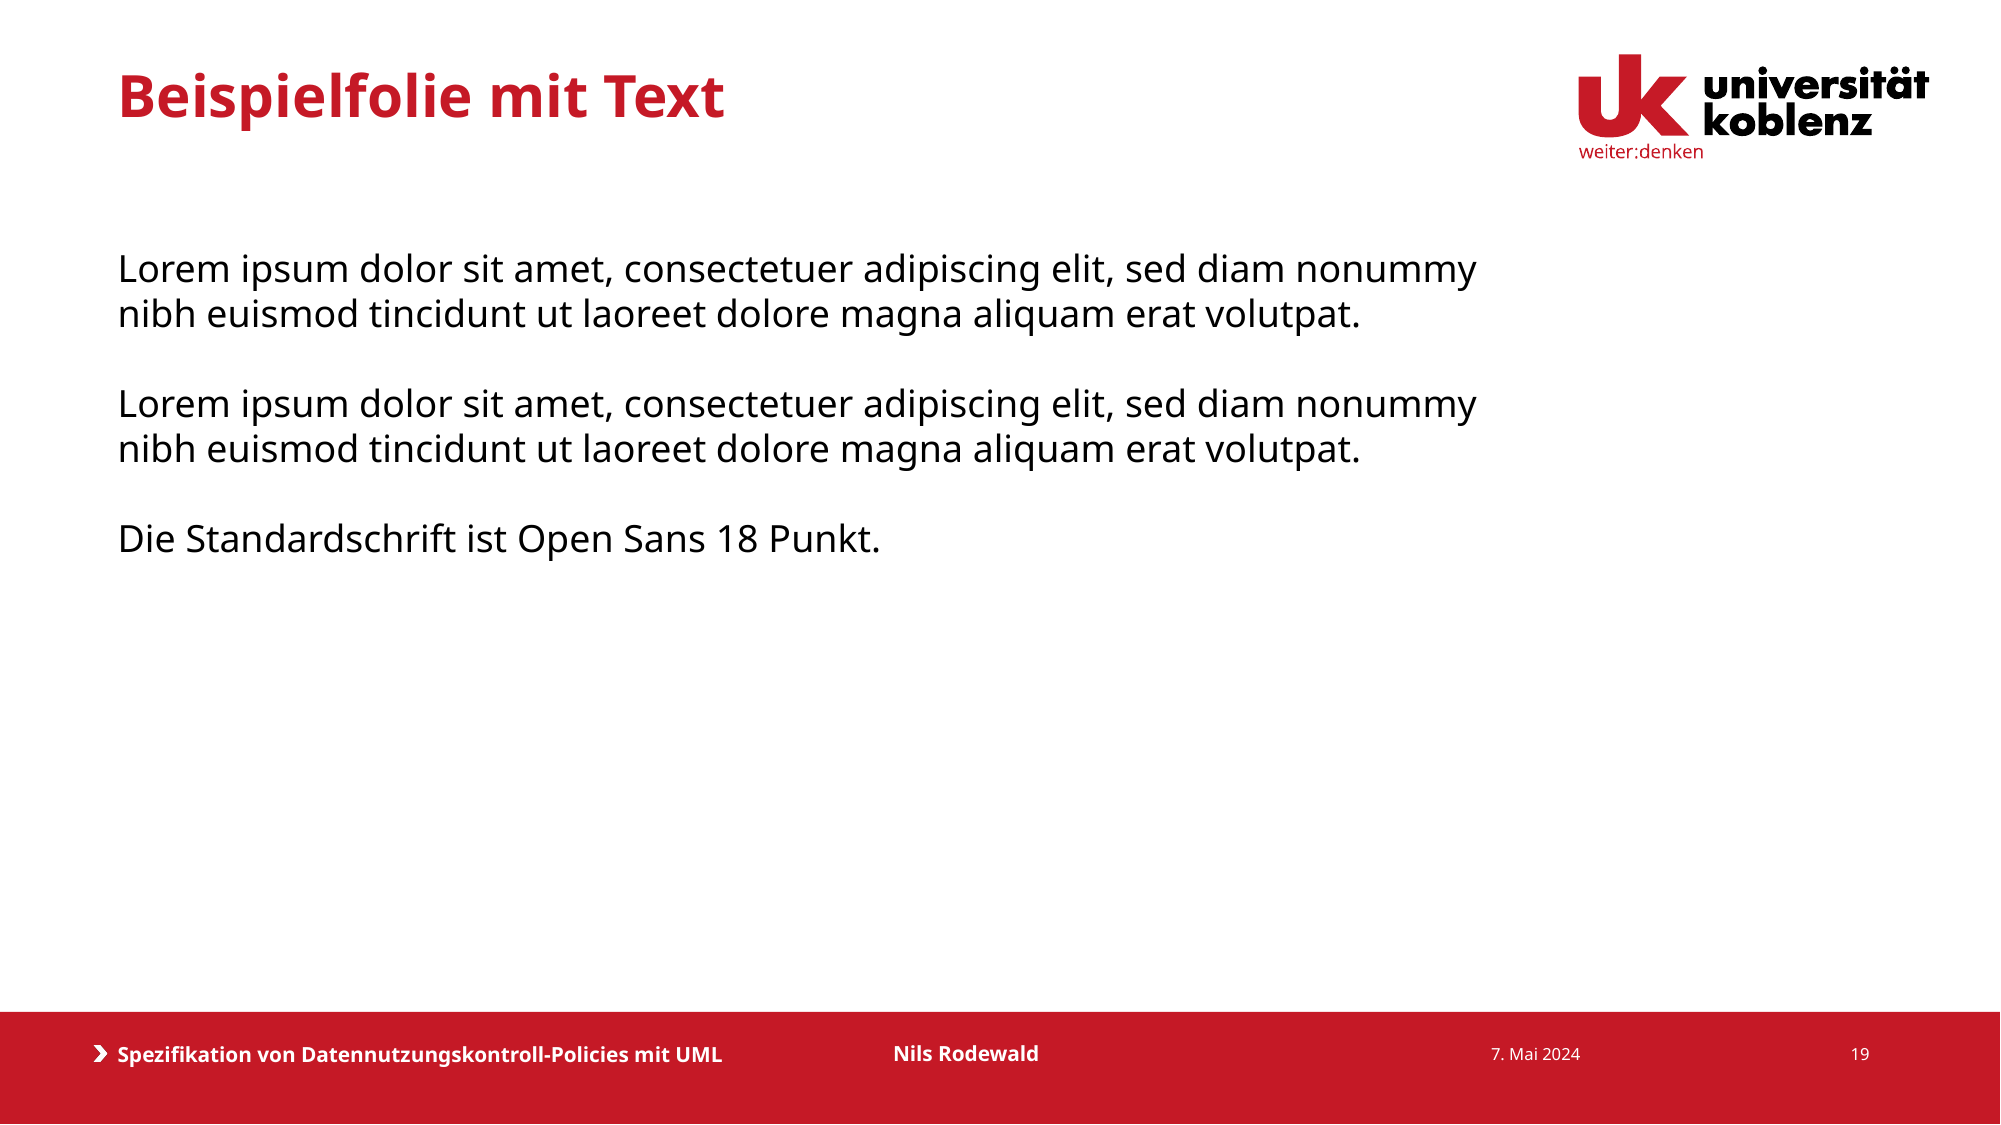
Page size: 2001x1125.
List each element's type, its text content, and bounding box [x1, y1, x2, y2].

list Lorem ipsum dolor sit amet, consectetuer adipiscing elit, sed diam nonummy nibh euismod tincidunt ut laoreet dolore magna aliquam erat volutpat. Lorem ipsum dolor sit amet, consectetuer adipiscing elit, sed diam nonummy nibh euismod tincidunt ut laoreet dolore magna aliquam erat volutpat. Die Standardschrift ist Open Sans 18 Punkt. [102, 237, 1494, 917]
title Beispielfolie mit Text [102, 59, 1828, 238]
